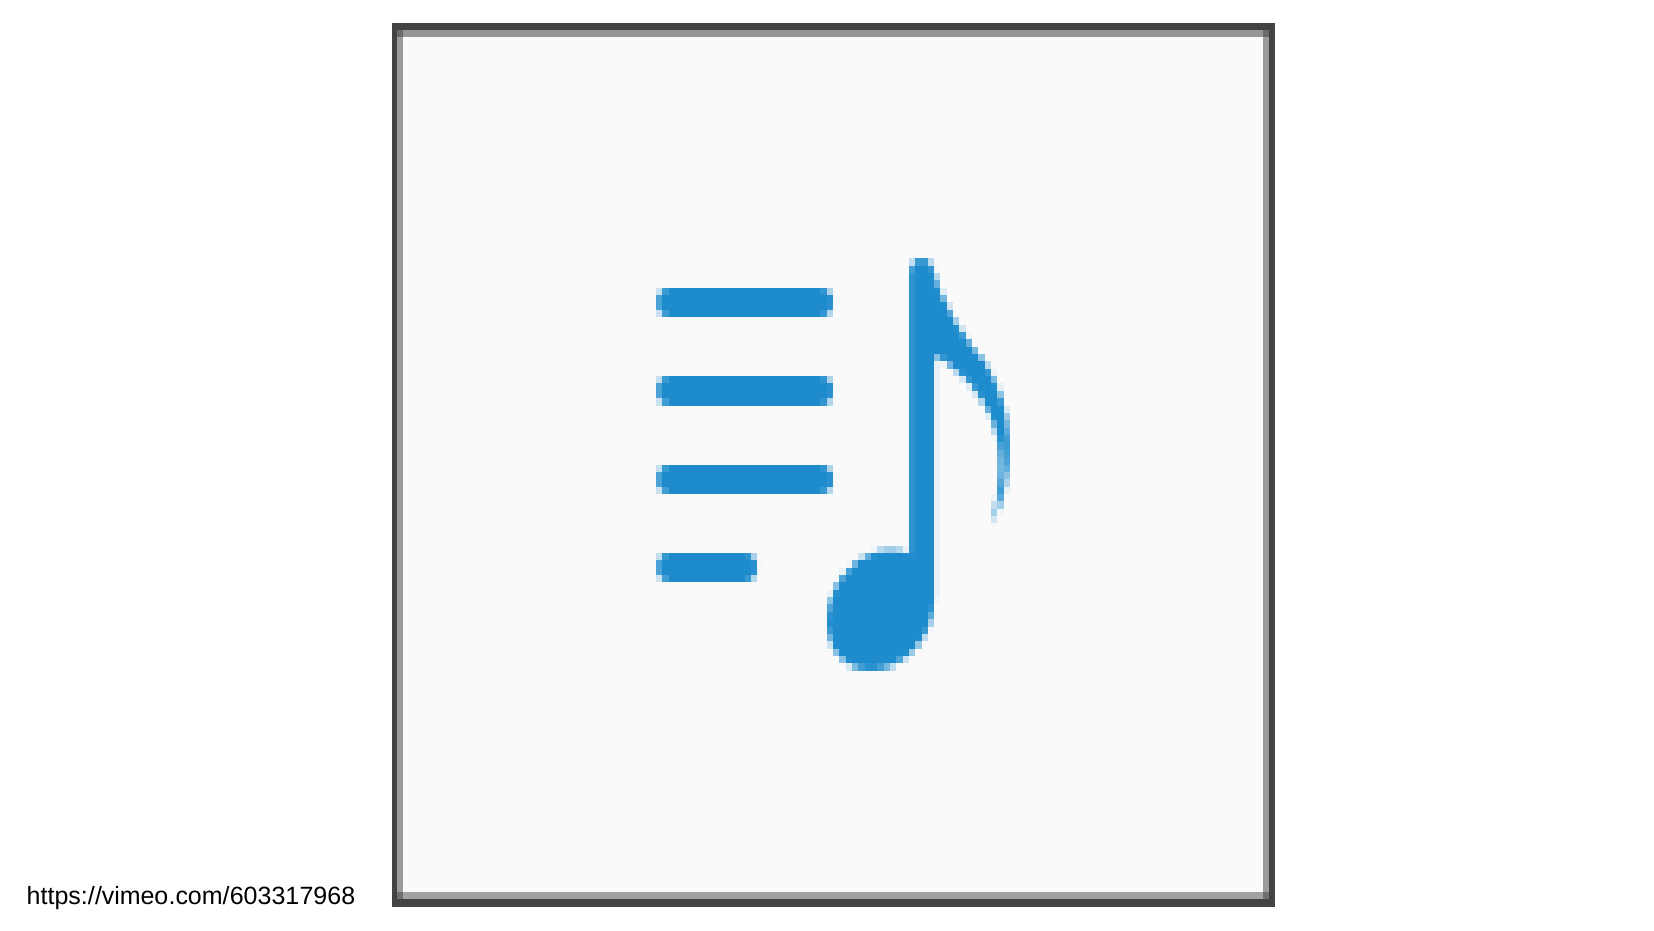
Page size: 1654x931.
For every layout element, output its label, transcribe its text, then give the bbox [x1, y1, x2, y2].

text_box [390, 22, 1277, 908]
text_box https://vimeo.com/603317968 [11, 874, 371, 917]
